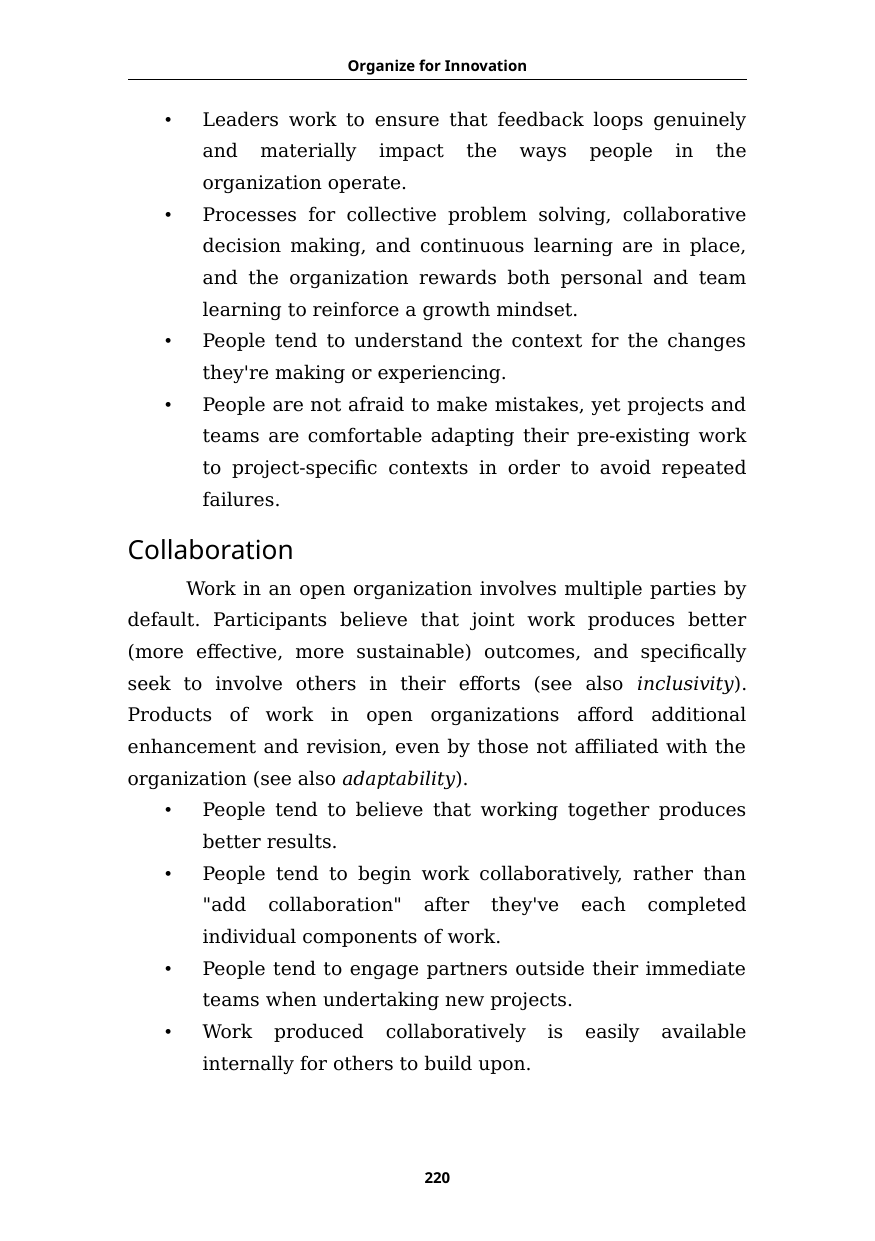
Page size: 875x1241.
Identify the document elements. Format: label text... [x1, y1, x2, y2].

list People are not afraid to make mistakes, yet projects and teams are comfortable adapting their pre-existing work to project-specific contexts in order to avoid repeated failures. [165, 394, 747, 511]
list People tend to begin work collaboratively, rather than "add collaboration" after they've each completed individual components of work. [165, 863, 747, 948]
list People tend to believe that working together produces better results. [165, 799, 747, 853]
subtitle Collaboration [127, 535, 747, 565]
list People tend to engage partners outside their immediate teams when undertaking new projects. [165, 958, 747, 1011]
list Leaders work to ensure that feedback loops genuinely and materially impact the ways people in the organization operate. [165, 109, 747, 194]
list People tend to understand the context for the changes they're making or experiencing. [165, 330, 747, 384]
list Work produced collaboratively is easily available internally for others to build upon. [165, 1021, 747, 1075]
text Work in an open organization involves multiple parties by default. Participants believe that joint work produces better (more effective, more sustainable) outcomes, and specifically seek to involve others in their efforts (see also inclusivity). Products of work in open organizations afford additional enhancement and revision, even by those not affiliated with the organization (see also adaptability). [127, 578, 747, 790]
list Processes for collective problem solving, collaborative decision making, and continuous learning are in place, and the organization rewards both personal and team learning to reinforce a growth mindset. [165, 204, 747, 321]
